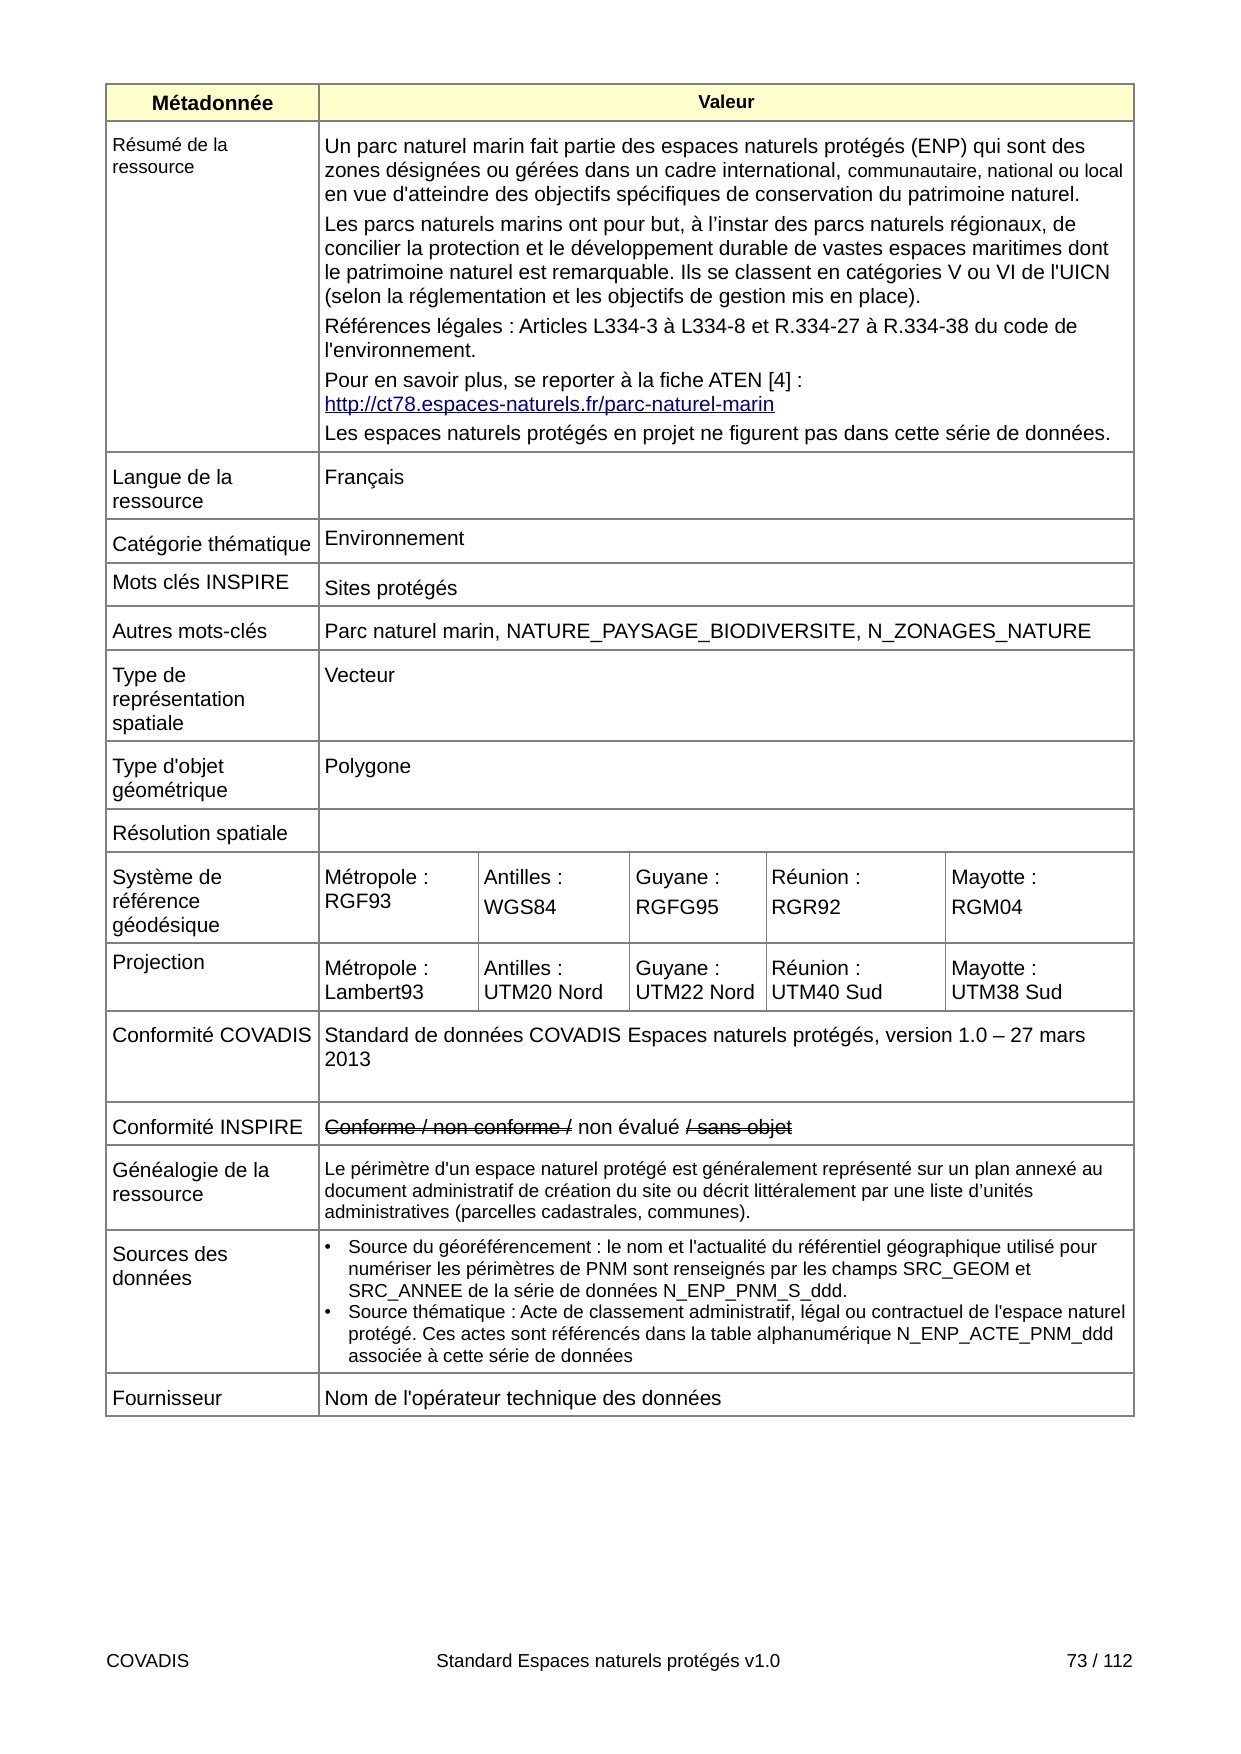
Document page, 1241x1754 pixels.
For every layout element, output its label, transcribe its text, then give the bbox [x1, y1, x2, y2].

table_cell [320, 810, 1133, 851]
table_cell Mayotte : UTM38 Sud [946, 944, 1133, 1009]
table_cell Source du géoréférencement : le nom et l'actualité du référentiel géographique utilisé pour numériser les périmètres de PNM sont renseignés par les champs SRC_GEOM et SRC_ANNEE de la série de données N_ENP_PNM_S_ddd. Source thématique : Acte de classement administratif, légal ou contractuel de l'espace naturel protégé. Ces actes sont référencés dans la table alphanumérique N_ENP_ACTE_PNM_ddd associée à cette série de données [320, 1231, 1133, 1372]
table_header Métadonnée [107, 85, 318, 120]
table_cell Environnement [320, 520, 1133, 562]
table_cell Le périmètre d'un espace naturel protégé est généralement représenté sur un plan annexé au document administratif de création du site ou décrit littéralement par une liste d’unités administratives (parcelles cadastrales, communes). [320, 1146, 1133, 1228]
table_cell Généalogie de la ressource [107, 1146, 318, 1228]
table_cell Projection [107, 944, 318, 1009]
table_cell Conformité COVADIS [107, 1012, 318, 1101]
table_cell Standard de données COVADIS Espaces naturels protégés, version 1.0 – 27 mars 2013 [320, 1012, 1133, 1101]
table_cell Conformité INSPIRE [107, 1103, 318, 1144]
table_cell Conforme / non conforme / non évalué / sans objet [320, 1103, 1133, 1144]
table_cell Fournisseur [107, 1374, 318, 1415]
table_cell Système de référence géodésique [107, 853, 318, 942]
table_cell Résumé de la ressource [107, 122, 318, 451]
table_cell Sites protégés [320, 564, 1133, 605]
table_cell Antilles : WGS84 [479, 853, 629, 942]
table_cell Nom de l'opérateur technique des données [320, 1374, 1133, 1415]
table_cell Polygone [320, 742, 1133, 807]
table_header Valeur [320, 85, 1133, 120]
table_cell Un parc naturel marin fait partie des espaces naturels protégés (ENP) qui sont des zones désignées ou gérées dans un cadre international, communautaire, national ou local en vue d'atteindre des objectifs spécifiques de conservation du patrimoine naturel. Les parcs naturels marins ont pour but, à l’instar des parcs naturels régionaux, de concilier la protection et le développement durable de vastes espaces maritimes dont le patrimoine naturel est remarquable. Ils se classent en catégories V ou VI de l'UICN (selon la réglementation et les objectifs de gestion mis en place). Références légales : Articles L334-3 à L334-8 et R.334-27 à R.334-38 du code de l'environnement. Pour en savoir plus, se reporter à la fiche ATEN [4] : http://ct78.espaces-naturels.fr/parc-naturel-marin Les espaces naturels protégés en projet ne figurent pas dans cette série de données. [320, 122, 1133, 451]
table_cell Catégorie thématique [107, 520, 318, 562]
table_cell Résolution spatiale [107, 810, 318, 851]
table_cell Mots clés INSPIRE [107, 564, 318, 605]
table_cell Guyane : UTM22 Nord [630, 944, 766, 1009]
table_cell Réunion : UTM40 Sud [767, 944, 945, 1009]
table_cell Type d'objet géométrique [107, 742, 318, 807]
table_cell Guyane : RGFG95 [630, 853, 766, 942]
table_cell Métropole : Lambert93 [320, 944, 478, 1009]
table_cell Type de représentation spatiale [107, 651, 318, 740]
table_cell Parc naturel marin, NATURE_PAYSAGE_BIODIVERSITE, N_ZONAGES_NATURE [320, 607, 1133, 649]
table_cell Autres mots-clés [107, 607, 318, 649]
table_cell Sources des données [107, 1231, 318, 1372]
table_cell Vecteur [320, 651, 1133, 740]
table_cell Français [320, 453, 1133, 518]
table_cell Antilles : UTM20 Nord [479, 944, 629, 1009]
table_cell Langue de la ressource [107, 453, 318, 518]
table_cell Métropole : RGF93 [320, 853, 478, 942]
table_cell Mayotte : RGM04 [946, 853, 1133, 942]
table_cell Réunion : RGR92 [767, 853, 945, 942]
